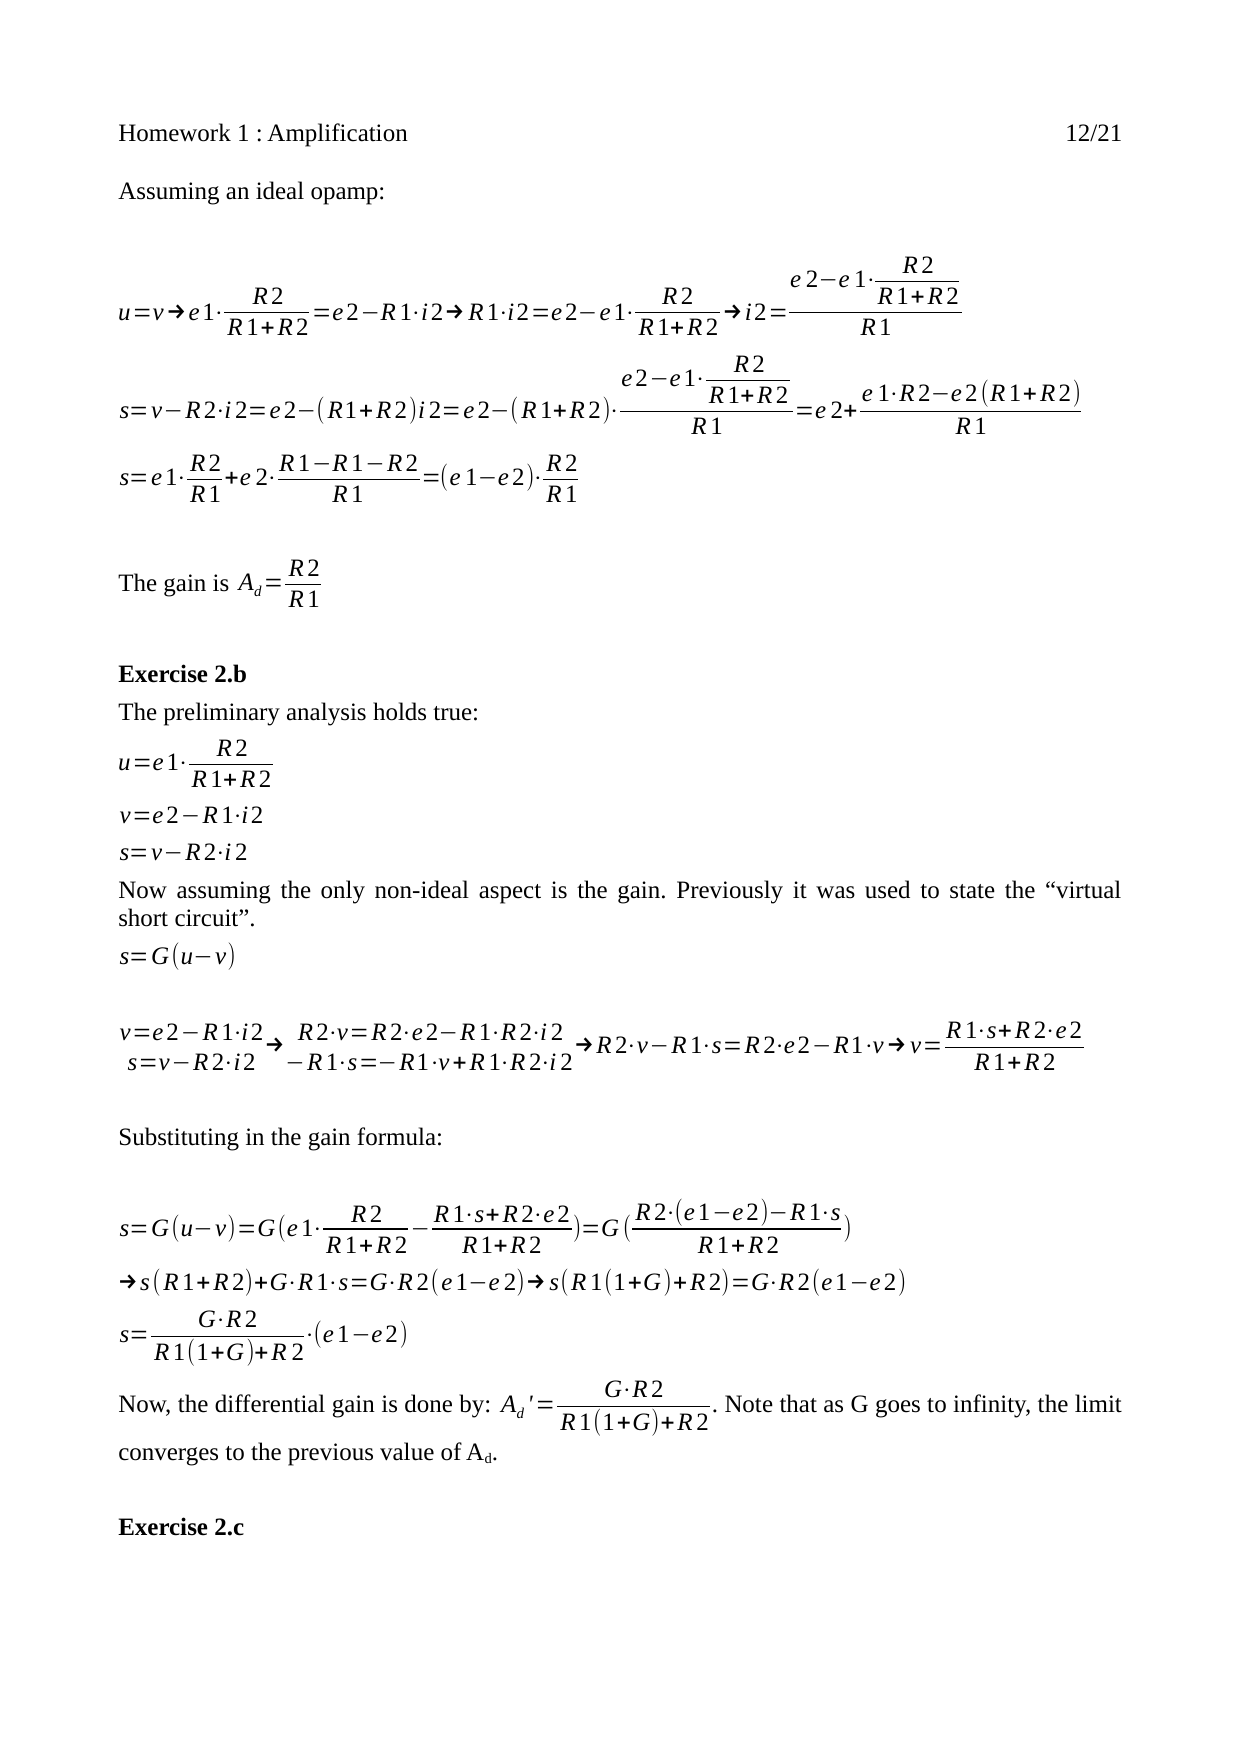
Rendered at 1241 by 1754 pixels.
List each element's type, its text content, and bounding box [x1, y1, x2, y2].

text Now, the differential gain is done by: . Note that as G goes to infinity, the limit converges to the previous value of Ad. [118, 1376, 1122, 1466]
text Substituting in the gain formula: [118, 1122, 1122, 1151]
text Now assuming the only non-ideal aspect is the gain. Previously it was used to state the “virtual short circuit”. [118, 875, 1122, 932]
text Exercise 2.c [118, 1512, 1122, 1541]
text The gain is [118, 554, 1122, 613]
text Exercise 2.b [118, 659, 1122, 688]
text The preliminary analysis holds true: [118, 697, 1122, 726]
text Assuming an ideal opamp: [118, 176, 1122, 205]
